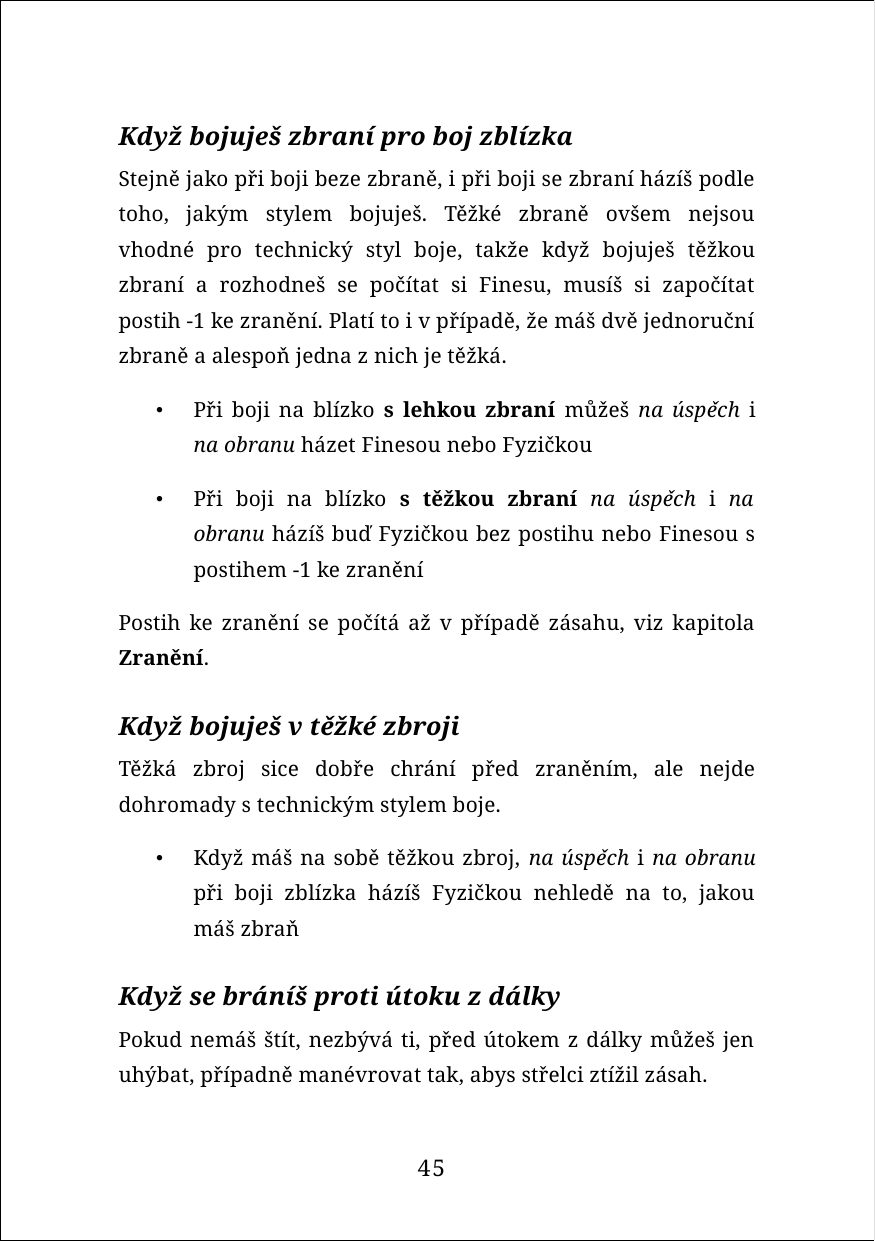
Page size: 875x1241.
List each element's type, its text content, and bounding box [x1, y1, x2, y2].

text Těžká zbroj sice dobře chrání před zraněním, ale nejde dohromady s technickým stylem boje. [118, 754, 756, 818]
subtitle Když se bráníš proti útoku z dálky [118, 979, 756, 1013]
text Pokud nemáš štít, nezbývá ti, před útokem z dálky můžeš jen uhýbat, případně manévrovat tak, abys střelci ztížil zásah. [118, 1025, 756, 1089]
text Stejně jako při boji beze zbraně, i při boji se zbraní házíš podle toho, jakým stylem bojuješ. Těžké zbraně ovšem nejsou vhodné pro technický styl boje, takže když bojuješ těžkou zbraní a rozhodneš se počítat si Finesu, musíš si započítat postih -1 ke zranění. Platí to i v případě, že máš dvě jednoruční zbraně a alespoň jedna z nich je těžká. [118, 164, 756, 370]
list Když máš na sobě těžkou zbroj, na úspěch i na obranu při boji zblízka házíš Fyzičkou nehledě na to, jakou máš zbraň [156, 843, 756, 942]
subtitle Když bojuješ zbraní pro boj zblízka [118, 118, 756, 152]
subtitle Když bojuješ v těžké zbroji [118, 708, 756, 742]
text Postih ke zranění se počítá až v případě zásahu, viz kapitola Zranění. [118, 608, 756, 672]
list Při boji na blízko s lehkou zbraní můžeš na úspěch i na obranu házet Finesou nebo Fyzičkou [156, 395, 756, 459]
list Při boji na blízko s těžkou zbraní na úspěch i na obranu házíš buď Fyzičkou bez postihu nebo Finesou s postihem -1 ke zranění [156, 484, 756, 583]
